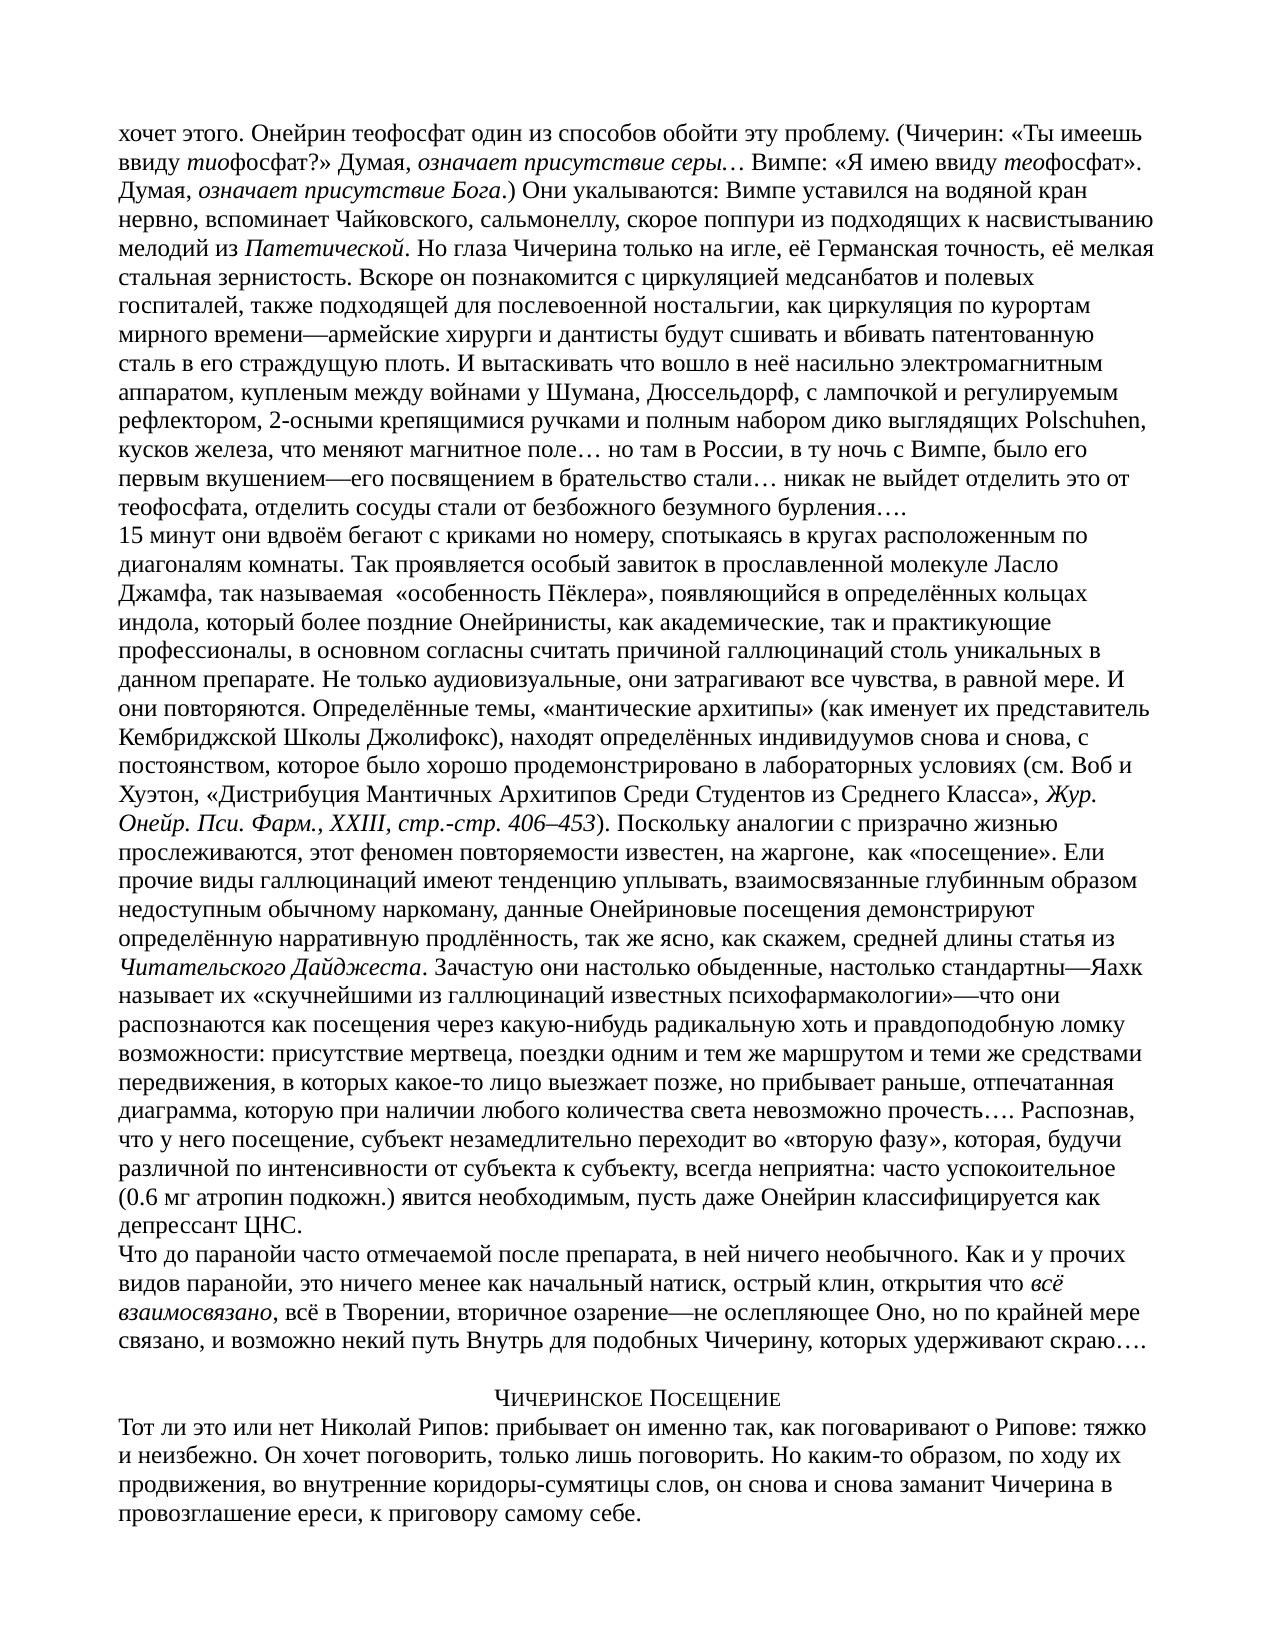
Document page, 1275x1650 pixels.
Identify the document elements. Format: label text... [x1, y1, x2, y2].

text Что до паранойи часто отмечаемой после препарата, в ней ничего необычного. Как и у прочих видов паранойи, это ничего менее как начальный натиск, острый клин, открытия что всё взаимосвязано, всё в Творении, вторичное озарение—не ослепляющее Оно, но по крайней мере связано, и возможно некий путь Внутрь для подобных Чичерину, которых удерживают скраю…. [118, 1239, 1157, 1354]
text Тот ли это или нет Николай Рипов: прибывает он именно так, как поговаривают о Рипове: тяжко и неизбежно. Он хочет поговорить, только лишь поговорить. Но каким-то образом, по ходу их продвижения, во внутренние коридоры-сумятицы слов, он снова и снова заманит Чичерина в провозглашение ереси, к приговору самому себе. [118, 1412, 1157, 1527]
text 15 минут они вдвоём бегают с криками но номеру, спотыкаясь в кругах расположенным по диагоналям комнаты. Так проявляется особый завиток в прославленной молекуле Ласло Джамфа, так называемая «особенность Пёклера», появляющийся в определённых кольцах индола, который более поздние Онейринисты, как академические, так и практикующие профессионалы, в основном согласны считать причиной галлюцинаций столь уникальных в данном препарате. Не только аудиовизуальные, они затрагивают все чувства, в равной мере. И они повторяются. Определённые темы, «мантические архитипы» (как именует их представитель Кембриджской Школы Джолифокс), находят определённых индивидуумов снова и снова, с постоянством, которое было хорошо продемонстрировано в лабораторных условиях (см. Воб и Хуэтон, «Дистрибуция Мантичных Архитипов Среди Студентов из Среднего Класса», Жур. Онейр. Пси. Фарм., XXIII, стр.-стр. 406–453). Поскольку аналогии с призрачно жизнью прослеживаются, этот феномен повторяемости известен, на жаргоне, как «посещение». Ели прочие виды галлюцинаций имеют тенденцию уплывать, взаимосвязанные глубинным образом недоступным обычному наркоману, данные Онейриновые посещения демонстрируют определённую нарративную продлённость, так же ясно, как скажем, средней длины статья из Читательского Дайджеста. Зачастую они настолько обыденные, настолько стандартны—Яахк называет их «скучнейшими из галлюцинаций известных психофармакологии»—что они распознаются как посещения через какую-нибудь радикальную хоть и правдоподобную ломку возможности: присутствие мертвеца, поездки одним и тем же маршрутом и теми же средствами передвижения, в которых какое-то лицо выезжает позже, но прибывает раньше, отпечатанная диаграмма, которую при наличии любого количества света невозможно прочесть…. Распознав, что у него посещение, субъект незамедлительно переходит во «вторую фазу», которая, будучи различной по интенсивности от субъекта к субъекту, всегда неприятна: часто успокоительное (0.6 мг атропин подкожн.) явится необходимым, пусть даже Онейрин классифицируется как депрессант ЦНС. [118, 521, 1157, 1239]
text Чичеринское Посещение [118, 1383, 1157, 1412]
text хочет этого. Онейрин теофосфат один из способов обойти эту проблему. (Чичерин: «Ты имеешь ввиду тиофосфат?» Думая, означает присутствие серы… Вимпе: «Я имею ввиду теофосфат». Думая, означает присутствие Бога.) Они укалываются: Вимпе уставился на водяной кран нервно, вспоминает Чайковского, сальмонеллу, скорое поппури из подходящих к насвистыванию мелодий из Патетической. Но глаза Чичерина только на игле, её Германская точность, её мелкая стальная зернистость. Вскоре он познакомится с циркуляцией медсанбатов и полевых госпиталей, также подходящей для послевоенной ностальгии, как циркуляция по курортам мирного времени—армейские хирурги и дантисты будут сшивать и вбивать патентованную сталь в его страждущую плоть. И вытаскивать что вошло в неё насильно электромагнитным аппаратом, купленым между войнами у Шумана, Дюссельдорф, с лампочкой и регулируемым рефлектором, 2-осными крепящимися ручками и полным набором дико выглядящих Polschuhen, кусков железа, что меняют магнитное поле… но там в России, в ту ночь с Вимпе, было его первым вкушением—его посвящением в брательство стали… никак не выйдет отделить это от теофосфата, отделить сосуды стали от безбожного безумного бурления…. [118, 118, 1157, 521]
